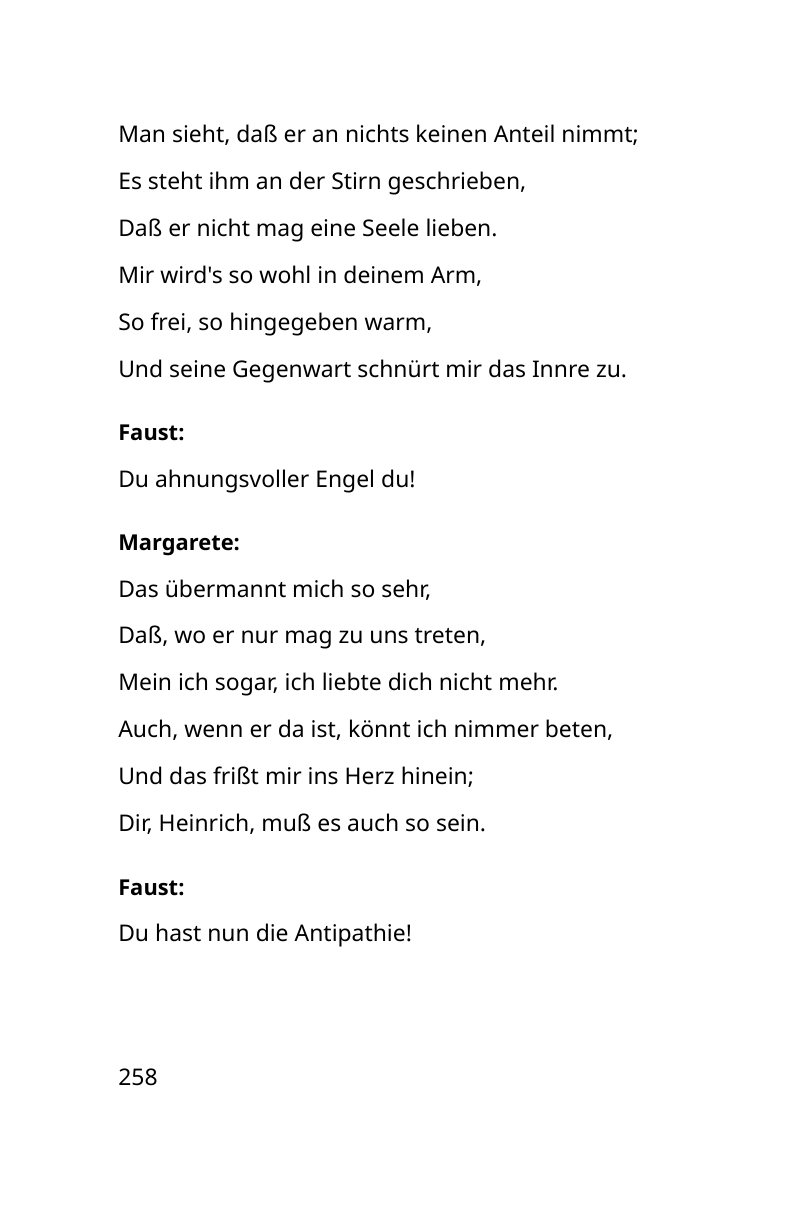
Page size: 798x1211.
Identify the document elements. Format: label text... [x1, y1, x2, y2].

text Faust: Du ahnungsvoller Engel du! [118, 417, 679, 494]
text Man sieht, daß er an nichts keinen Anteil nimmt; Es steht ihm an der Stirn geschrieben, Daß er nicht mag eine Seele lieben. Mir wird's so wohl in deinem Arm, So frei, so hingegeben warm, Und seine Gegenwart schnürt mir das Innre zu. [118, 118, 679, 384]
text Margarete: Das übermannt mich so sehr, Daß, wo er nur mag zu uns treten, Mein ich sogar, ich liebte dich nicht mehr. Auch, wenn er da ist, könnt ich nimmer beten, Und das frißt mir ins Herz hinein; Dir, Heinrich, muß es auch so sein. [118, 527, 679, 838]
text Faust: Du hast nun die Antipathie! [118, 871, 679, 948]
